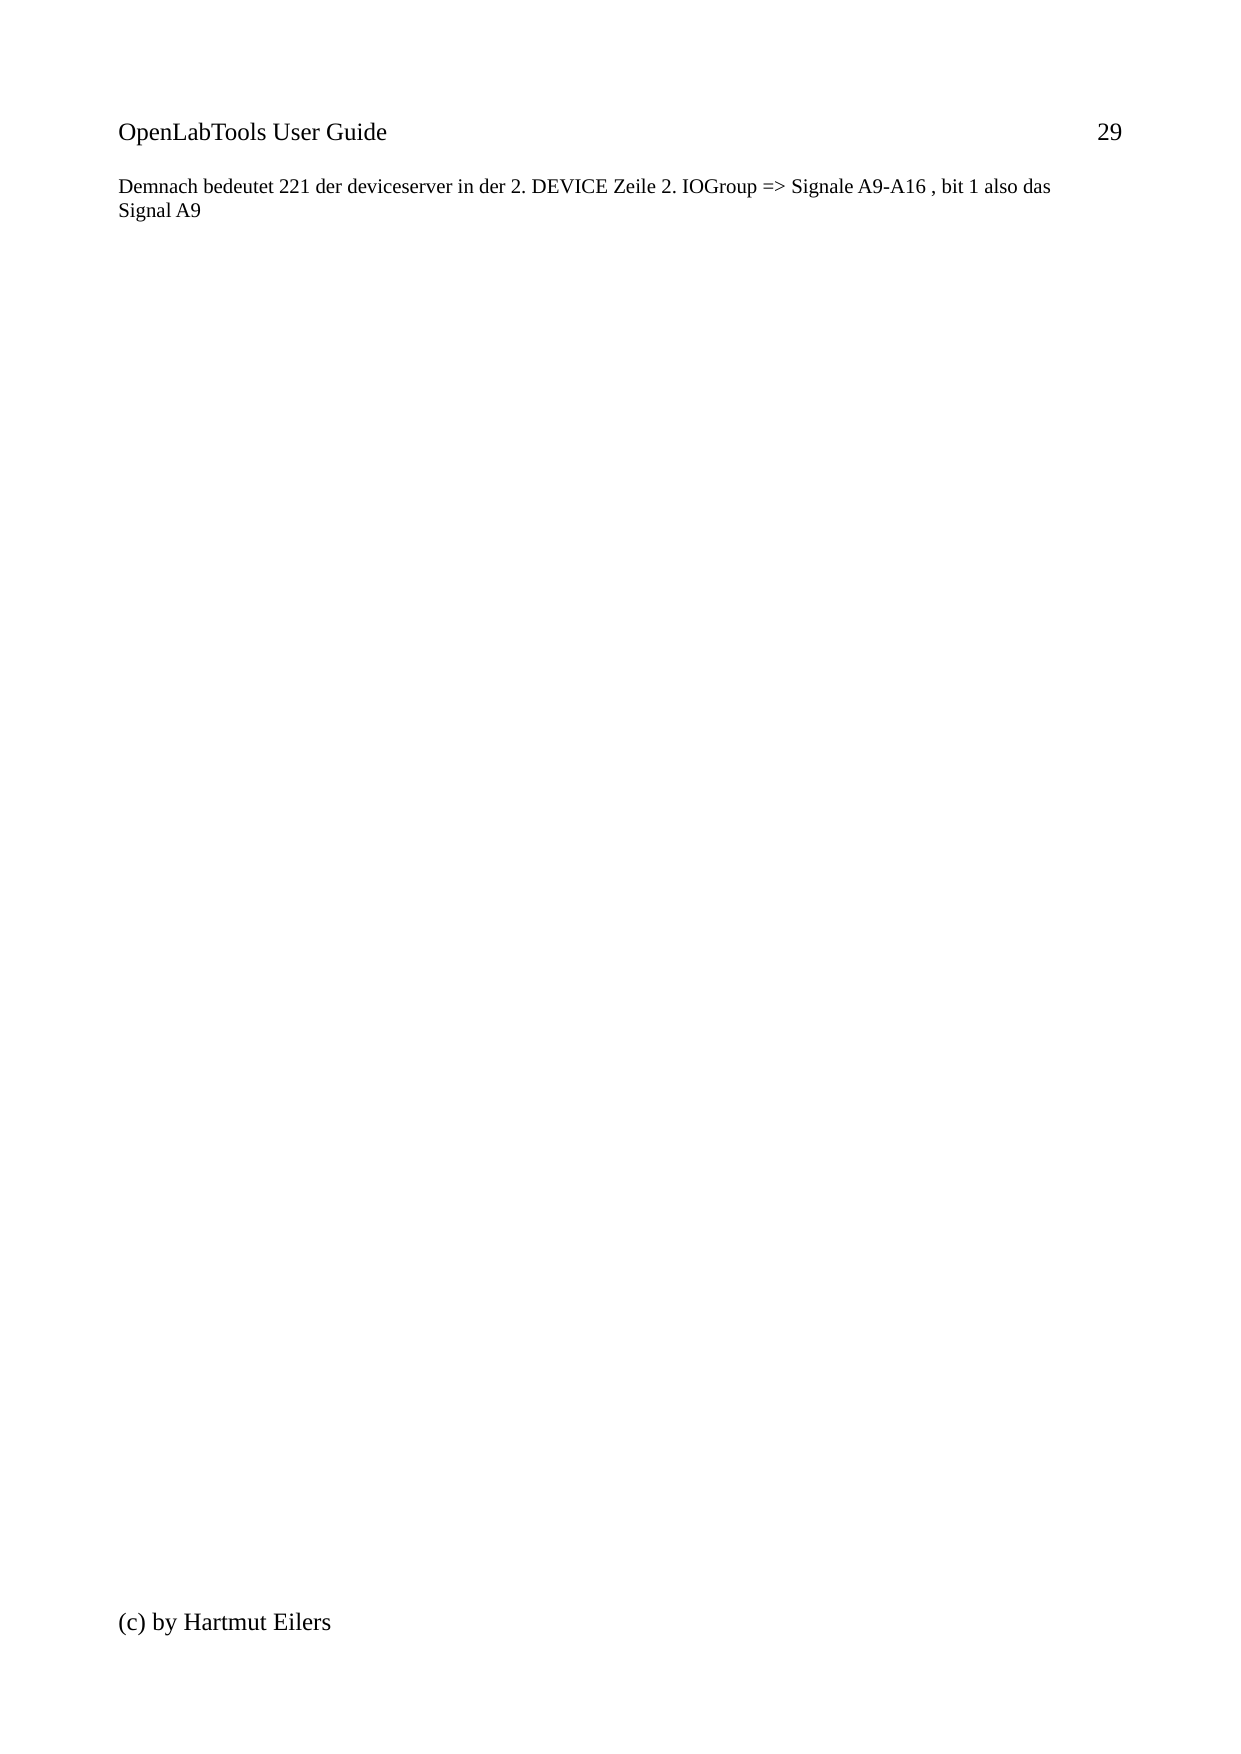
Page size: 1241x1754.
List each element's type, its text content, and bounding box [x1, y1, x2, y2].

text Signal A9 [118, 198, 1122, 222]
text Demnach bedeutet 221 der deviceserver in der 2. DEVICE Zeile 2. IOGroup => Signale A9-A16 , bit 1 also das [118, 175, 1122, 198]
